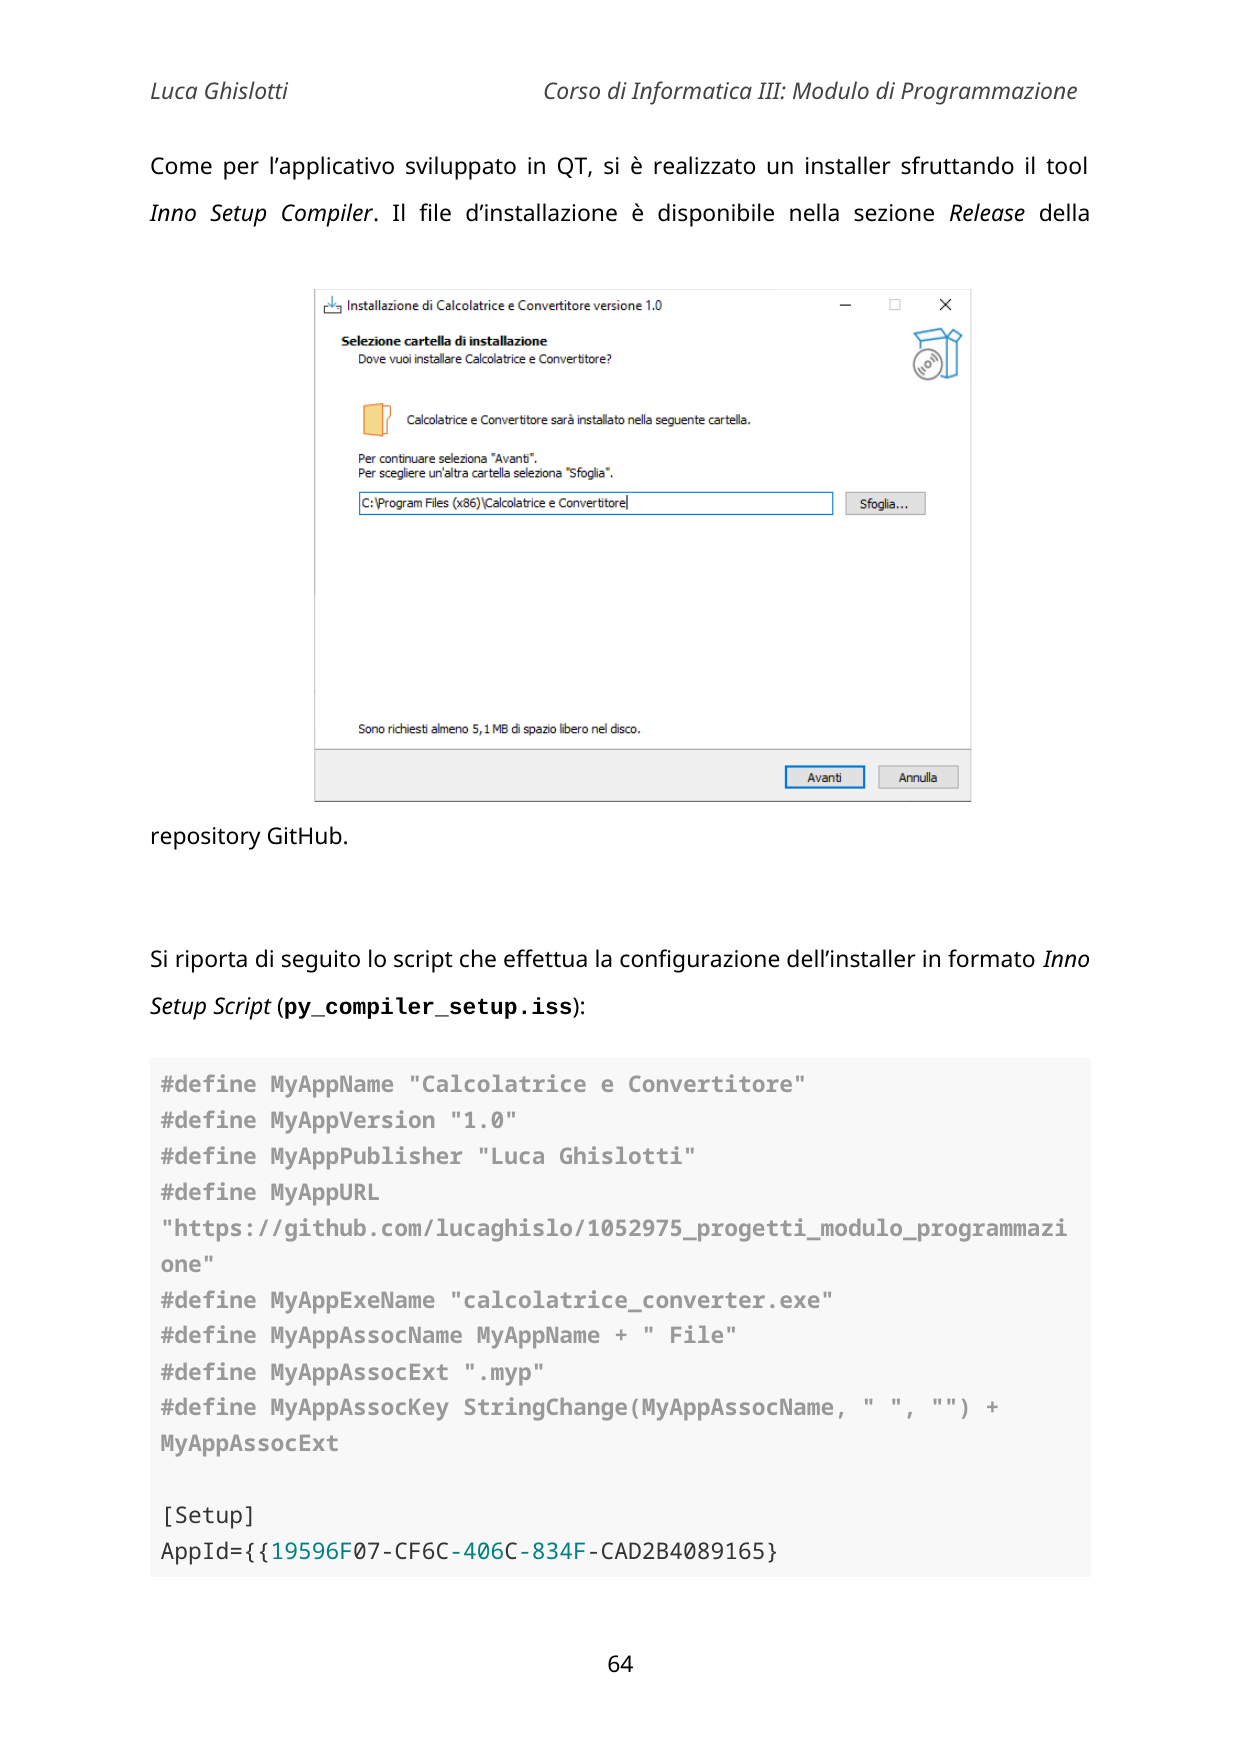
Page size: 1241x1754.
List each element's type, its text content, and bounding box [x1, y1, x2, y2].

table_header #define MyAppName "Calcolatrice e Convertitore" #define MyAppVersion "1.0" #define MyAppPublisher "Luca Ghislotti" #define MyAppURL "https://github.com/lucaghislo/1052975_progetti_modulo_programmazione" #define MyAppExeName "calcolatrice_converter.exe" #define MyAppAssocName MyAppName + " File" #define MyAppAssocExt ".myp" #define MyAppAssocKey StringChange(MyAppAssocName, " ", "") + MyAppAssocExt [Setup] AppId={{19596F07-CF6C-406C-834F-CAD2B4089165} [150, 1058, 1091, 1577]
picture [314, 289, 972, 802]
text Si riporta di seguito lo script che effettua la configurazione dell’installer in formato Inno Setup Script (py_compiler_setup.iss): [150, 943, 1090, 1021]
text Come per l’applicativo sviluppato in QT, si è realizzato un installer sfruttando il tool Inno Setup Compiler. Il file d’installazione è disponibile nella sezione Release della repository GitHub. [150, 150, 1090, 851]
